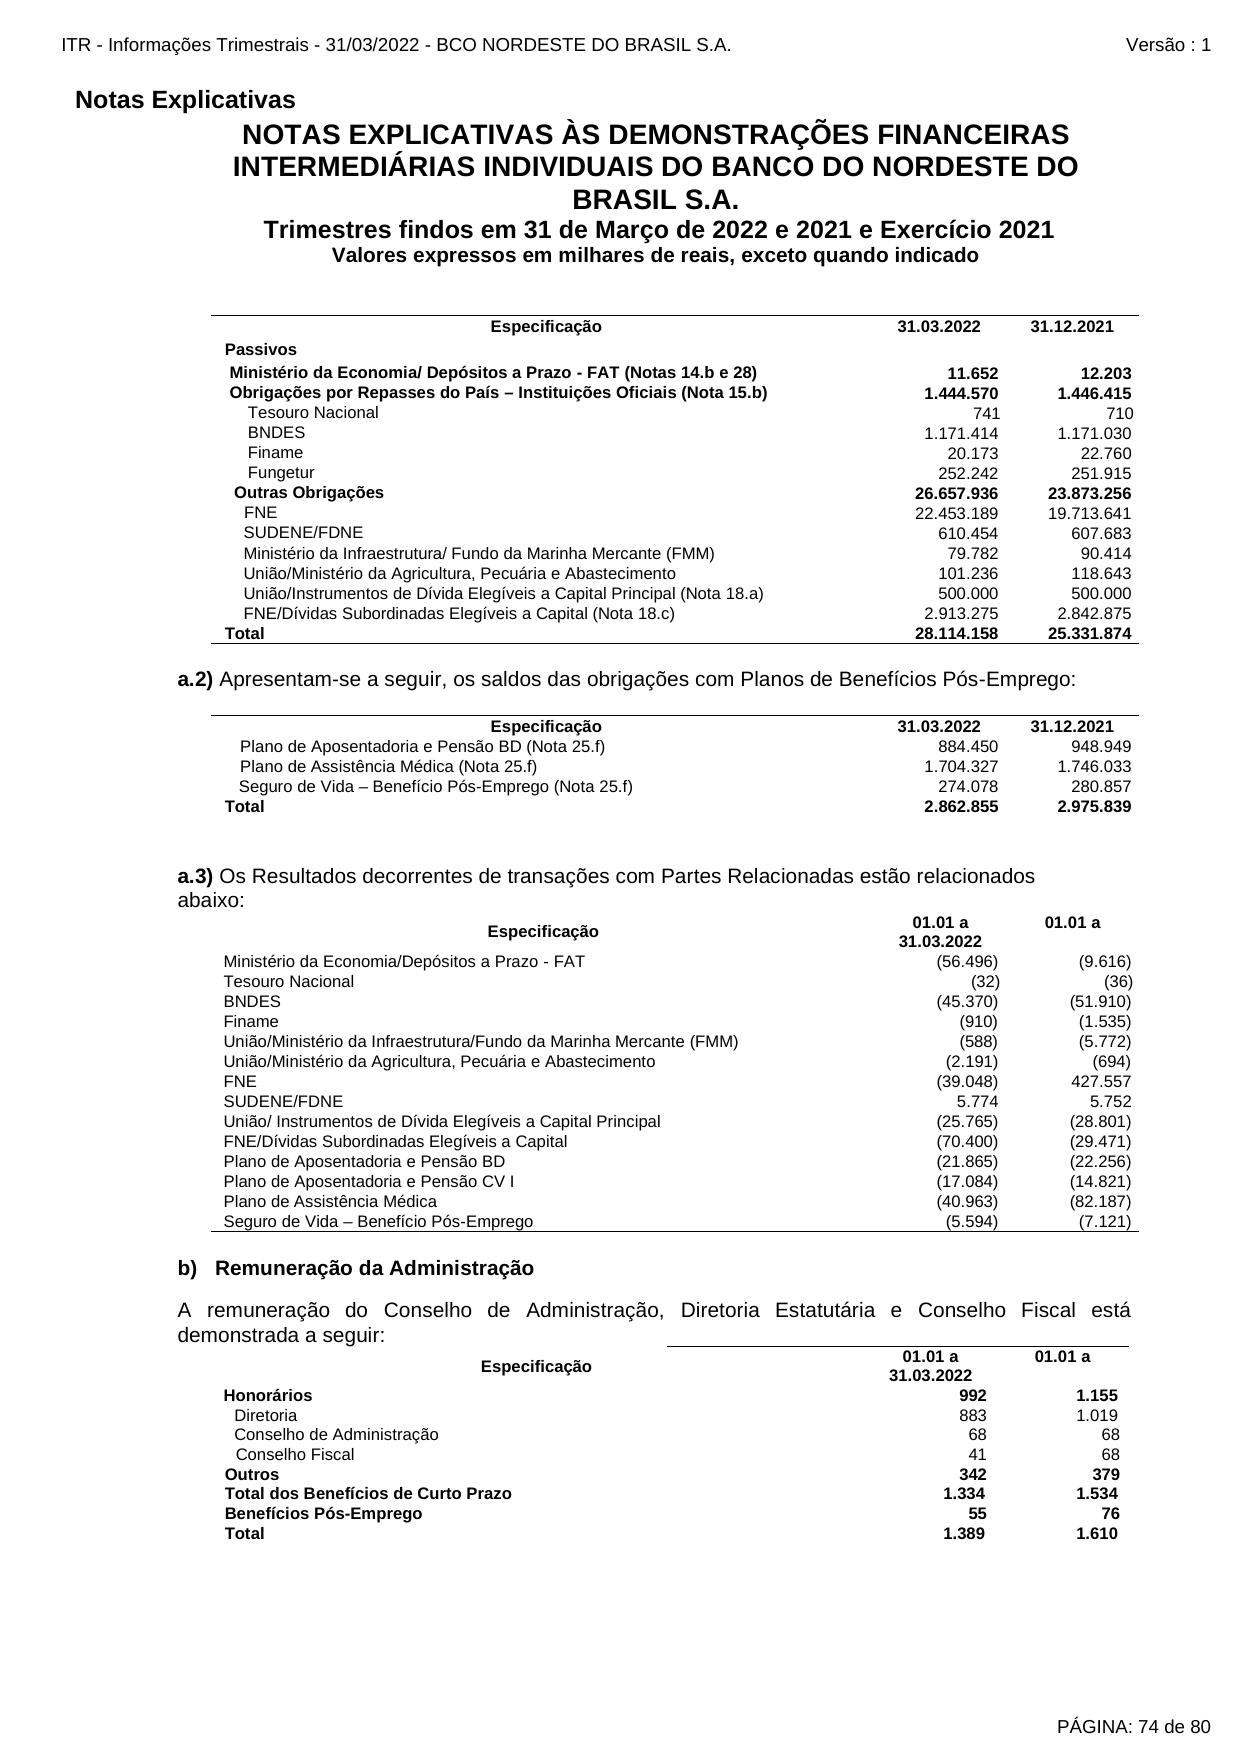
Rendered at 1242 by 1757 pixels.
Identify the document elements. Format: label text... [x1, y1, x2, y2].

text 1.704.327 [924, 756, 1006, 776]
text 90.414 [1081, 544, 1139, 563]
text (22.256) [1069, 1152, 1139, 1171]
text (9.616) [1079, 952, 1139, 971]
text União/Ministério da Agricultura, Pecuária e Abastecimento [223, 1051, 873, 1071]
text Ministério da Economia/ Depósitos a Prazo - FAT (Notas 14.b e 28) [229, 363, 873, 382]
text (39.048) [936, 1072, 1006, 1091]
text 01.01 a [1044, 912, 1139, 932]
text 427.557 [1071, 1072, 1139, 1091]
text 11.652 [947, 364, 1006, 383]
text 500.000 [938, 584, 1006, 603]
text FNE [244, 503, 873, 522]
text (2.191) [946, 1052, 1006, 1071]
text 20.173 [947, 444, 1006, 463]
text União/Ministério da Agricultura, Pecuária e Abastecimento [243, 563, 873, 583]
text 26.657.936 [915, 484, 1006, 503]
text A remuneração do Conselho de Administração, [177, 1299, 667, 1322]
text Especificação [486, 316, 606, 336]
text Honorários [223, 1386, 863, 1405]
text Finame [223, 1011, 873, 1031]
text (82.187) [1069, 1192, 1139, 1211]
text b) Remuneração da Administração [177, 1256, 535, 1280]
text 948.949 [1071, 736, 1139, 756]
text (28.801) [1069, 1112, 1139, 1131]
text (5.594) [946, 1212, 1006, 1231]
text Finame [248, 443, 873, 462]
text (17.084) [936, 1172, 1006, 1191]
text 884.450 [938, 736, 1006, 756]
text Total [224, 623, 873, 643]
text Tesouro Nacional [248, 403, 873, 422]
text 1.334 [943, 1484, 996, 1503]
text (1.535) [1079, 1012, 1139, 1031]
text 1.446.415 [1057, 384, 1139, 403]
text NOTAS EXPLICATIVAS ÀS DEMONSTRAÇÕES FINANCEIRAS INTERMEDIÁRIAS INDIVIDUAIS DO BANCO DO NORDESTE DO BRASIL S.A. [229, 118, 1079, 215]
text Especificação [486, 716, 606, 736]
text 101.236 [938, 564, 1006, 583]
text 2.913.275 [924, 604, 1006, 623]
text 1.389 [943, 1523, 996, 1543]
text Total [224, 1523, 863, 1543]
text 2.842.875 [1057, 604, 1139, 623]
text SUDENE/FDNE [243, 523, 873, 542]
text (51.910) [1069, 992, 1139, 1011]
text Total [224, 796, 873, 816]
text (588) [959, 1032, 1006, 1051]
text 23.873.256 [1048, 484, 1139, 503]
text Outras Obrigações [234, 483, 873, 502]
text Plano de Aposentadoria e Pensão BD [223, 1151, 873, 1171]
text 252.242 [938, 464, 1006, 483]
text 76 [996, 1504, 1120, 1523]
text 1.610 [1076, 1523, 1129, 1543]
text Plano de Aposentadoria e Pensão BD (Nota 25.f) [240, 736, 873, 756]
text Total dos Benefícios de Curto Prazo [224, 1484, 863, 1503]
text 31.03.2022 [897, 316, 1006, 336]
text PÁGINA: 74 de 80 [1057, 1716, 1213, 1737]
text Outros [224, 1464, 863, 1484]
text Notas Explicativas [73, 86, 1079, 114]
text 118.643 [1071, 564, 1139, 583]
text 741 [873, 404, 1001, 423]
text Seguro de Vida – Benefício Pós-Emprego [223, 1211, 873, 1231]
text Versão : 1 [1126, 35, 1213, 56]
text (40.963) [936, 1192, 1006, 1211]
text (14.821) [1069, 1172, 1139, 1191]
text Diretoria [234, 1405, 863, 1424]
text Especificação [483, 922, 603, 941]
text Ministério da Economia/Depósitos a Prazo - FAT [223, 951, 873, 971]
text FNE/Dívidas Subordinadas Elegíveis a Capital [223, 1131, 873, 1151]
text a.3) Os Resultados decorrentes de transações com Partes Relacionadas estão relacionados [177, 865, 1033, 888]
text 22.760 [1081, 444, 1139, 463]
text (7.121) [1079, 1212, 1139, 1231]
text 79.782 [947, 544, 1006, 563]
text 2.862.855 [924, 796, 1006, 816]
text SUDENE/FDNE [223, 1091, 873, 1111]
text 01.01 a [898, 1347, 963, 1366]
text 01.01 a [908, 912, 973, 932]
text 342 [863, 1464, 987, 1484]
text 710 [1006, 404, 1133, 423]
text ITR - Informações Trimestrais - 31/03/2022 - BCO NORDESTE DO BRASIL S.A. [61, 35, 734, 56]
text (36) [1006, 972, 1133, 991]
text FNE/Dívidas Subordinadas Elegíveis a Capital (Nota 18.c) [243, 603, 873, 623]
text Seguro de Vida – Benefício Pós-Emprego (Nota 25.f) [239, 776, 873, 796]
text Valores expressos em milhares de reais, exceto quando indicado [328, 244, 983, 268]
text União/ Instrumentos de Dívida Elegíveis a Capital Principal [223, 1111, 873, 1131]
text (25.765) [936, 1112, 1006, 1131]
text União/Instrumentos de Dívida Elegíveis a Capital Principal (Nota 18.a) [243, 583, 873, 603]
text Conselho Fiscal [236, 1445, 863, 1464]
text 274.078 [938, 776, 1006, 796]
text 31.03.2022 [894, 932, 986, 951]
text Plano de Assistência Médica [223, 1191, 873, 1211]
text 41 [863, 1445, 987, 1464]
text 607.683 [1071, 524, 1139, 543]
text 500.000 [1071, 584, 1139, 603]
text (694) [1092, 1052, 1139, 1071]
text (45.370) [936, 992, 1006, 1011]
text 379 [996, 1464, 1120, 1484]
text Benefícios Pós-Emprego [224, 1504, 863, 1523]
text Trimestres findos em 31 de Março de 2022 e 2021 e Exercício 2021 [260, 215, 1057, 244]
text Tesouro Nacional [223, 971, 873, 991]
text FNE [223, 1071, 873, 1091]
text 31.03.2022 [897, 716, 1006, 736]
text 31.12.2021 [1030, 716, 1139, 736]
text 992 [863, 1386, 987, 1405]
text Conselho de Administração [234, 1425, 863, 1444]
text BNDES [223, 991, 873, 1011]
text 1.746.033 [1057, 756, 1139, 776]
text Diretoria Estatutária e Conselho Fiscal está [681, 1299, 1133, 1322]
text 2.975.839 [1057, 796, 1139, 816]
text 1.171.030 [1057, 424, 1139, 443]
text 1.444.570 [924, 384, 1006, 403]
text 1.155 [1076, 1386, 1129, 1405]
text Passivos [224, 340, 873, 359]
text 1.534 [1076, 1484, 1129, 1503]
text 280.857 [1071, 776, 1139, 796]
text (5.772) [1079, 1032, 1139, 1051]
text 610.454 [938, 524, 1006, 543]
text Ministério da Infraestrutura/ Fundo da Marinha Mercante (FMM) [243, 543, 873, 563]
text 5.752 [1090, 1092, 1139, 1111]
text Especificação [476, 1356, 596, 1376]
text 25.331.874 [1048, 624, 1139, 643]
text (56.496) [936, 952, 1006, 971]
text 28.114.158 [915, 624, 1006, 643]
text 251.915 [1071, 464, 1139, 483]
text (910) [959, 1012, 1006, 1031]
text (21.865) [936, 1152, 1006, 1171]
text 68 [863, 1425, 987, 1444]
text União/Ministério da Infraestrutura/Fundo da Marinha Mercante (FMM) [223, 1031, 873, 1051]
text (32) [873, 972, 1000, 991]
text 55 [863, 1504, 987, 1523]
text 1.019 [1076, 1405, 1129, 1424]
text Fungetur [248, 463, 873, 482]
text 1.171.414 [924, 424, 1006, 443]
text 31.03.2022 [884, 1366, 977, 1385]
text Plano de Aposentadoria e Pensão CV I [223, 1171, 873, 1191]
text Obrigações por Repasses do País – Instituições Oficiais (Nota 15.b) [229, 383, 873, 402]
text 68 [996, 1445, 1120, 1464]
text 68 [996, 1425, 1120, 1444]
text 19.713.641 [1048, 504, 1139, 523]
text 883 [863, 1405, 987, 1424]
text 5.774 [957, 1092, 1006, 1111]
text BNDES [248, 423, 873, 442]
text a.2) Apresentam-se a seguir, os saldos das obrigações com Planos de Benefícios Pós-Emprego: [177, 668, 1074, 692]
text (70.400) [936, 1132, 1006, 1151]
text demonstrada a seguir: [175, 1322, 667, 1346]
text Plano de Assistência Médica (Nota 25.f) [240, 756, 873, 776]
text abaixo: [175, 888, 1033, 912]
text 31.12.2021 [1030, 316, 1139, 336]
text 01.01 a [1034, 1347, 1129, 1366]
text (29.471) [1069, 1132, 1139, 1151]
text 12.203 [1081, 364, 1139, 383]
text 22.453.189 [915, 504, 1006, 523]
